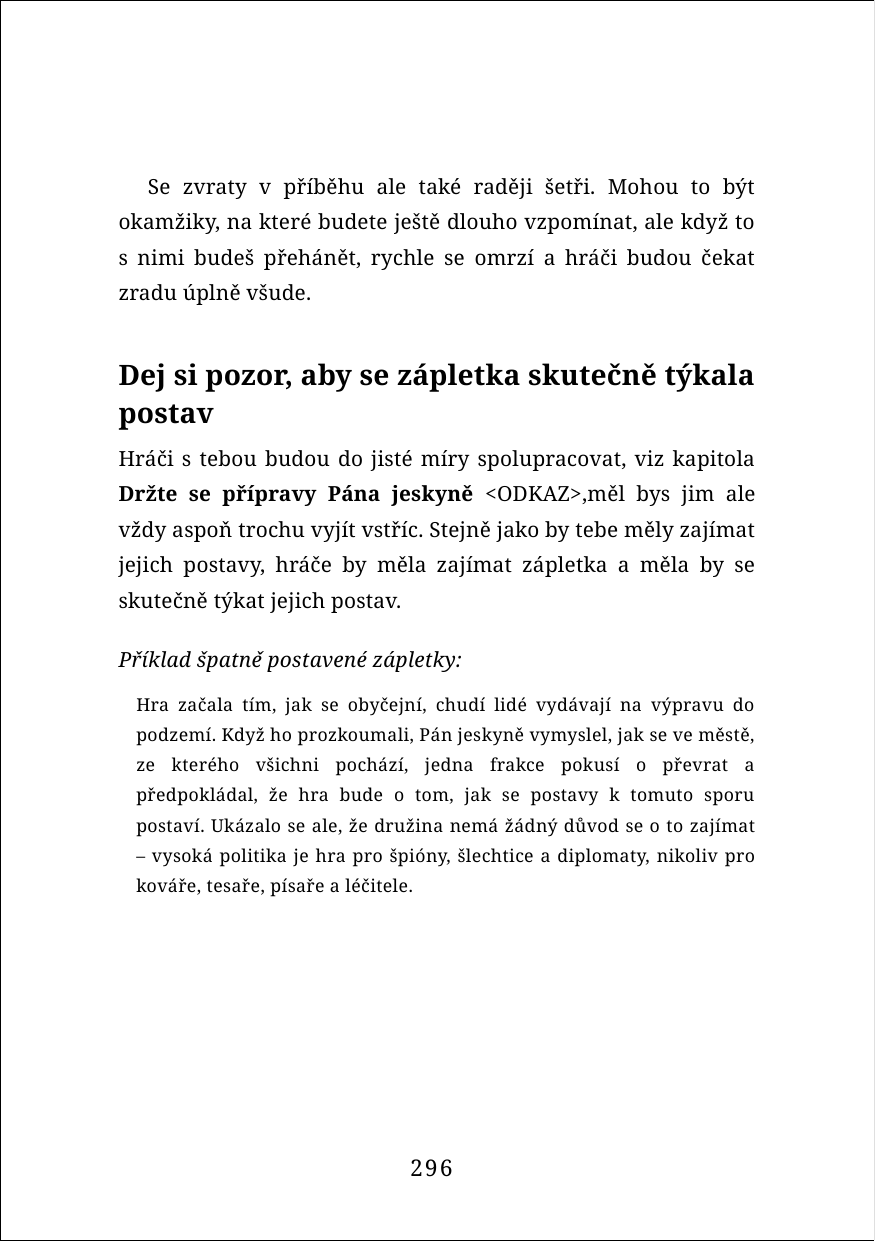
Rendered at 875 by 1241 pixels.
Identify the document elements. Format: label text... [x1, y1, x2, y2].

subtitle Dej si pozor, aby se zápletka skutečně týkala postav [118, 355, 756, 432]
text Se zvraty v příběhu ale také raději šetři. Mohou to být okamžiky, na které budete ještě dlouho vzpomínat, ale když to s nimi budeš přehánět, rychle se omrzí a hráči budou čekat zradu úplně všude. [118, 172, 756, 307]
text Příklad špatně postavené zápletky: [118, 645, 756, 673]
text Hra začala tím, jak se obyčejní, chudí lidé vydávají na výpravu do podzemí. Když ho prozkoumali, Pán jeskyně vymyslel, jak se ve městě, ze kterého všichni pochází, jedna frakce pokusí o převrat a předpokládal, že hra bude o tom, jak se postavy k tomuto sporu postaví. Ukázalo se ale, že družina nemá žádný důvod se o to zajímat – vysoká politika je hra pro špióny, šlechtice a diplomaty, nikoliv pro kováře, tesaře, písaře a léčitele. [136, 692, 756, 898]
text Hráči s tebou budou do jisté míry spolupracovat, viz kapitola Držte se přípravy Pána jeskyně <ODKAZ>,měl bys jim ale vždy aspoň trochu vyjít vstříc. Stejně jako by tebe měly zajímat jejich postavy, hráče by měla zajímat zápletka a měla by se skutečně týkat jejich postav. [118, 444, 756, 614]
